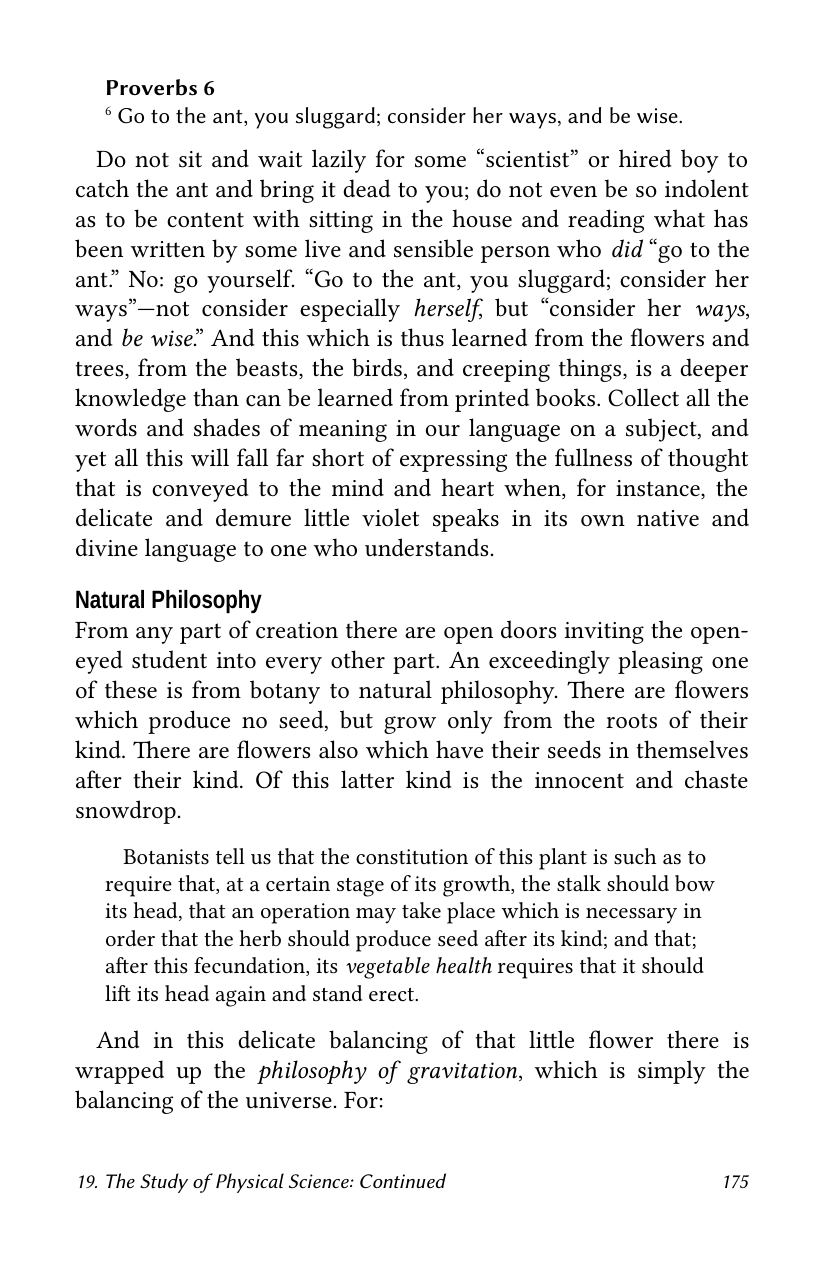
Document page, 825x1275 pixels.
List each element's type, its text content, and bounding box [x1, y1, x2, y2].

text And in this delicate balancing of that little flower there is wrapped up the philosophy of gravitation, which is simply the balancing of the universe. For: [75, 1026, 750, 1114]
text Botanists tell us that the constitution of this plant is such as to require that, at a certain stage of its growth, the stalk should bow its head, that an operation may take place which is necessary in order that the herb should produce seed after its kind; and that; after this fecundation, its vegetable health requires that it should lift its head again and stand erect. [105, 843, 720, 1007]
text Do not sit and wait lazily for some “scientist” or hired boy to catch the ant and bring it dead to you; do not even be so indolent as to be content with sitting in the house and reading what has been written by some live and sensible person who did “go to the ant.” No: go yourself. “Go to the ant, you sluggard; consider her ways”—not consider especially herself, but “consider her ways, and be wise.” And this which is thus learned from the flowers and trees, from the beasts, the birds, and creeping things, is a deeper knowledge than can be learned from printed books. Collect all the words and shades of meaning in our language on a subject, and yet all this will fall far short of expressing the fullness of thought that is conveyed to the mind and heart when, for instance, the delicate and demure little violet speaks in its own native and divine language to one who understands. [75, 145, 750, 562]
text 6 Go to the ant, you sluggard; consider her ways, and be wise. [105, 103, 720, 129]
text Proverbs 6 [105, 75, 750, 101]
subtitle Natural Philosophy [75, 584, 750, 613]
text From any part of creation there are open doors inviting the open-eyed student into every other part. An exceedingly pleasing one of these is from botany to natural philosophy. There are flowers which produce no seed, but grow only from the roots of their kind. There are flowers also which have their seeds in themselves after their kind. Of this latter kind is the innocent and chaste snowdrop. [75, 616, 750, 824]
